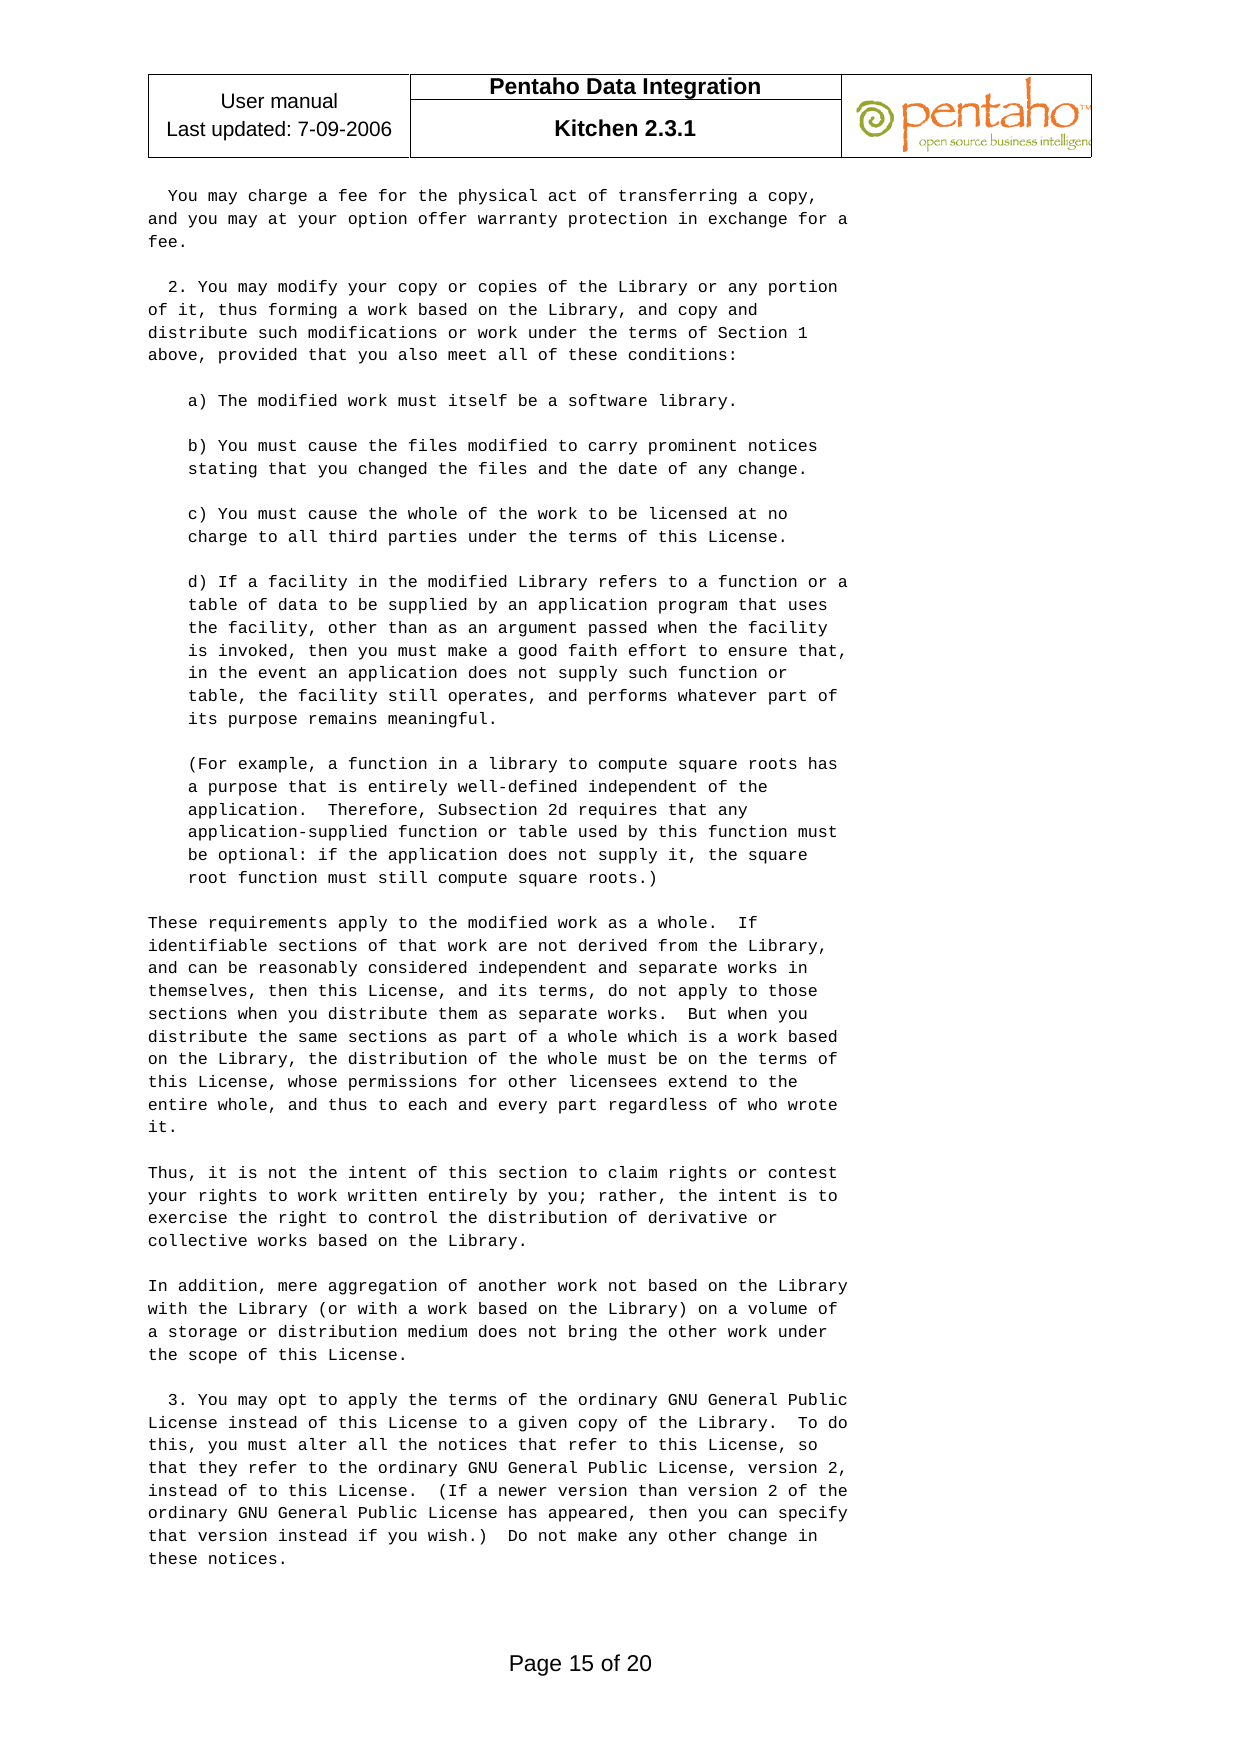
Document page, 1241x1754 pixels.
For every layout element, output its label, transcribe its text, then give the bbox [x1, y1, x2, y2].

text You may charge a fee for the physical act of transferring a copy, and you may at your option offer warranty protection in exchange for a fee. 2. You may modify your copy or copies of the Library or any portion of it, thus forming a work based on the Library, and copy and distribute such modifications or work under the terms of Section 1 above, provided that you also meet all of these conditions: a) The modified work must itself be a software library. b) You must cause the files modified to carry prominent notices stating that you changed the files and the date of any change. c) You must cause the whole of the work to be licensed at no charge to all third parties under the terms of this License. d) If a facility in the modified Library refers to a function or a table of data to be supplied by an application program that uses the facility, other than as an argument passed when the facility is invoked, then you must make a good faith effort to ensure that, in the event an application does not supply such function or table, the facility still operates, and performs whatever part of its purpose remains meaningful. (For example, a function in a library to compute square roots has a purpose that is entirely well-defined independent of the application. Therefore, Subsection 2d requires that any application-supplied function or table used by this function must be optional: if the application does not supply it, the square root function must still compute square roots.) These requirements apply to the modified work as a whole. If identifiable sections of that work are not derived from the Library, and can be reasonably considered independent and separate works in themselves, then this License, and its terms, do not apply to those sections when you distribute them as separate works. But when you distribute the same sections as part of a whole which is a work based on the Library, the distribution of the whole must be on the terms of this License, whose permissions for other licensees extend to the entire whole, and thus to each and every part regardless of who wrote it. Thus, it is not the intent of this section to claim rights or contest your rights to work written entirely by you; rather, the intent is to exercise the right to control the distribution of derivative or collective works based on the Library. In addition, mere aggregation of another work not based on the Library with the Library (or with a work based on the Library) on a volume of a storage or distribution medium does not bring the other work under the scope of this License. 3. You may opt to apply the terms of the ordinary GNU General Public License instead of this License to a given copy of the Library. To do this, you must alter all the notices that refer to this License, so that they refer to the ordinary GNU General Public License, version 2, instead of to this License. (If a newer version than version 2 of the ordinary GNU General Public License has appeared, then you can specify that version instead if you wish.) Do not make any other change in these notices. [148, 188, 1092, 1592]
